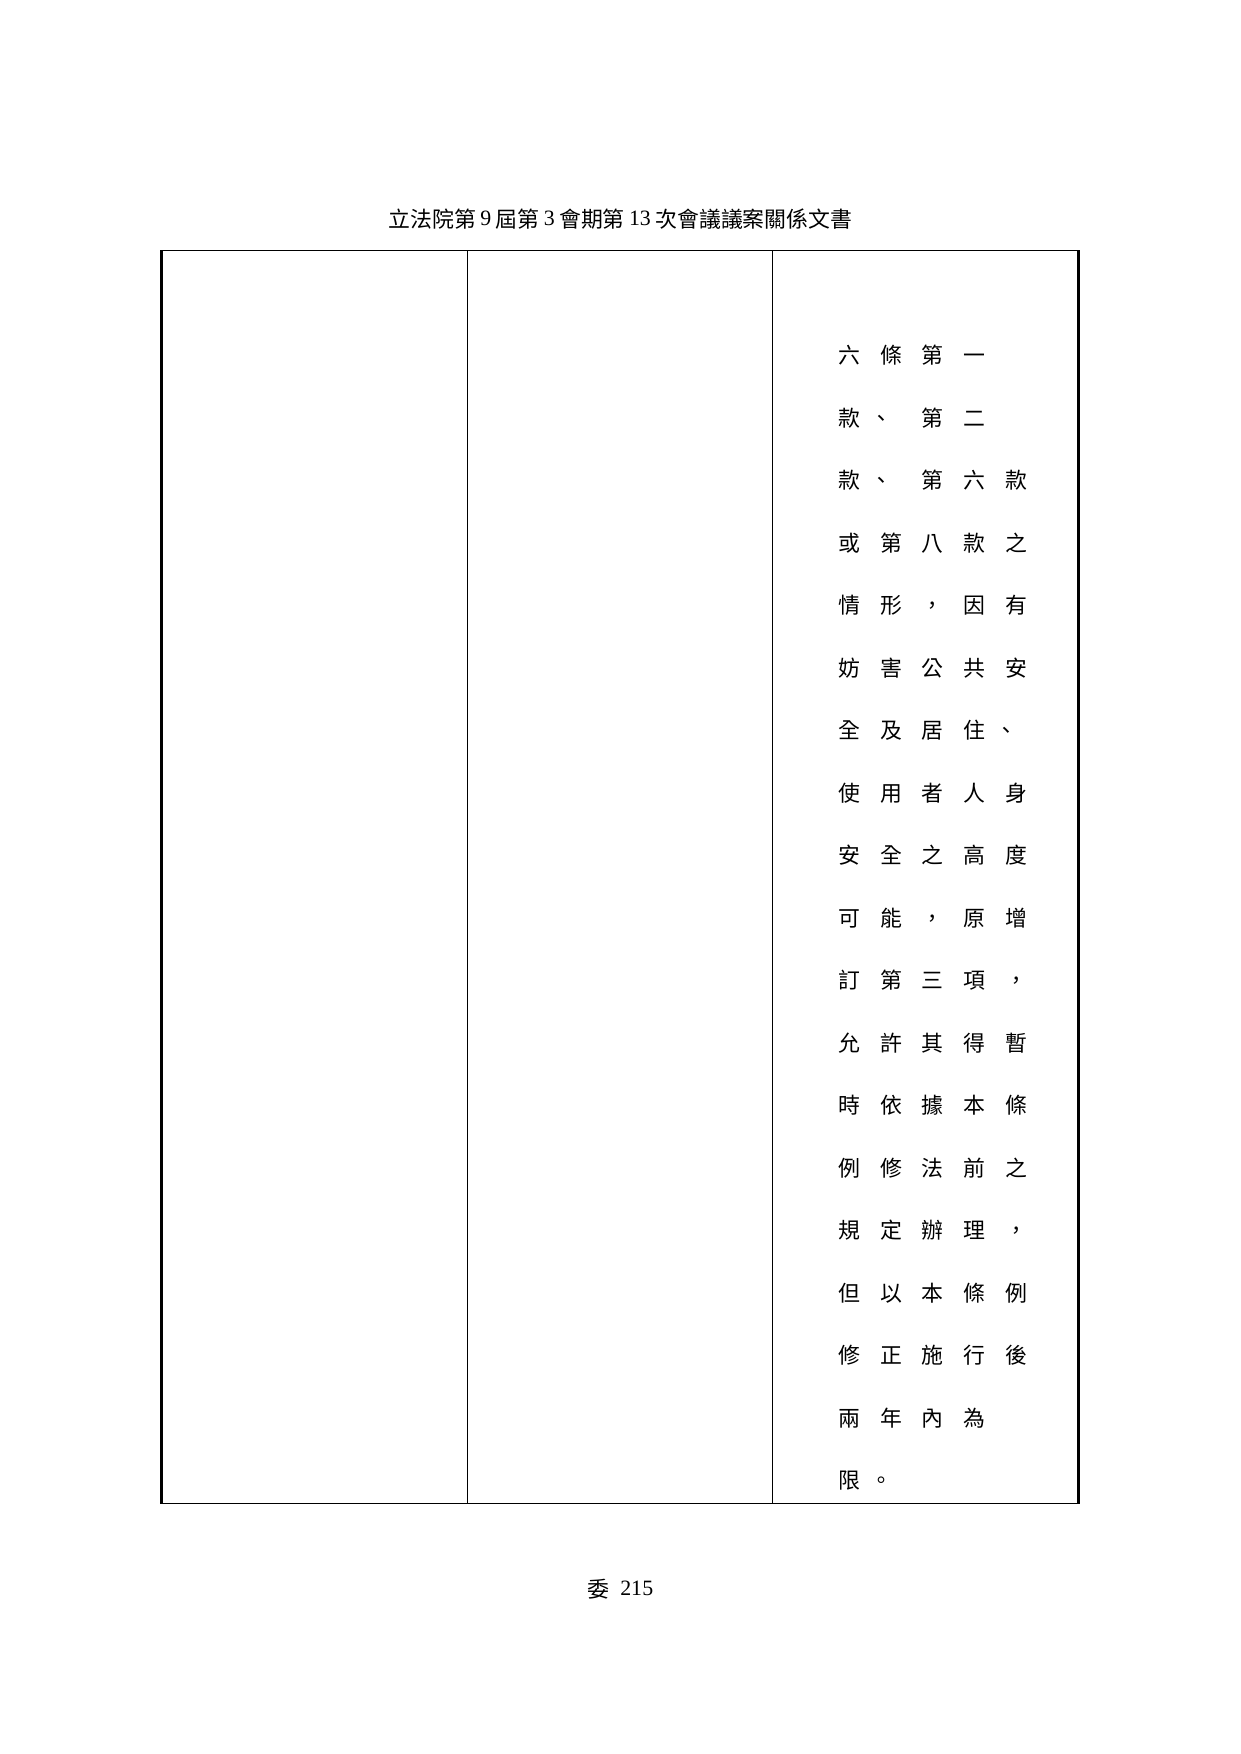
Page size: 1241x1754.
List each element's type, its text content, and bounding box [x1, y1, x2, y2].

table_cell [468, 251, 772, 1503]
table_cell [163, 251, 467, 1503]
table_cell 六條第一款、第二款、第六款或第八款之情形，因有妨害公共安全及居住、使用者人身安全之高度可能，原增訂第三項，允許其得暫時依據本條例修法前之規定辦理，但以本條例修正施行後兩年內為限。 [773, 251, 1077, 1503]
